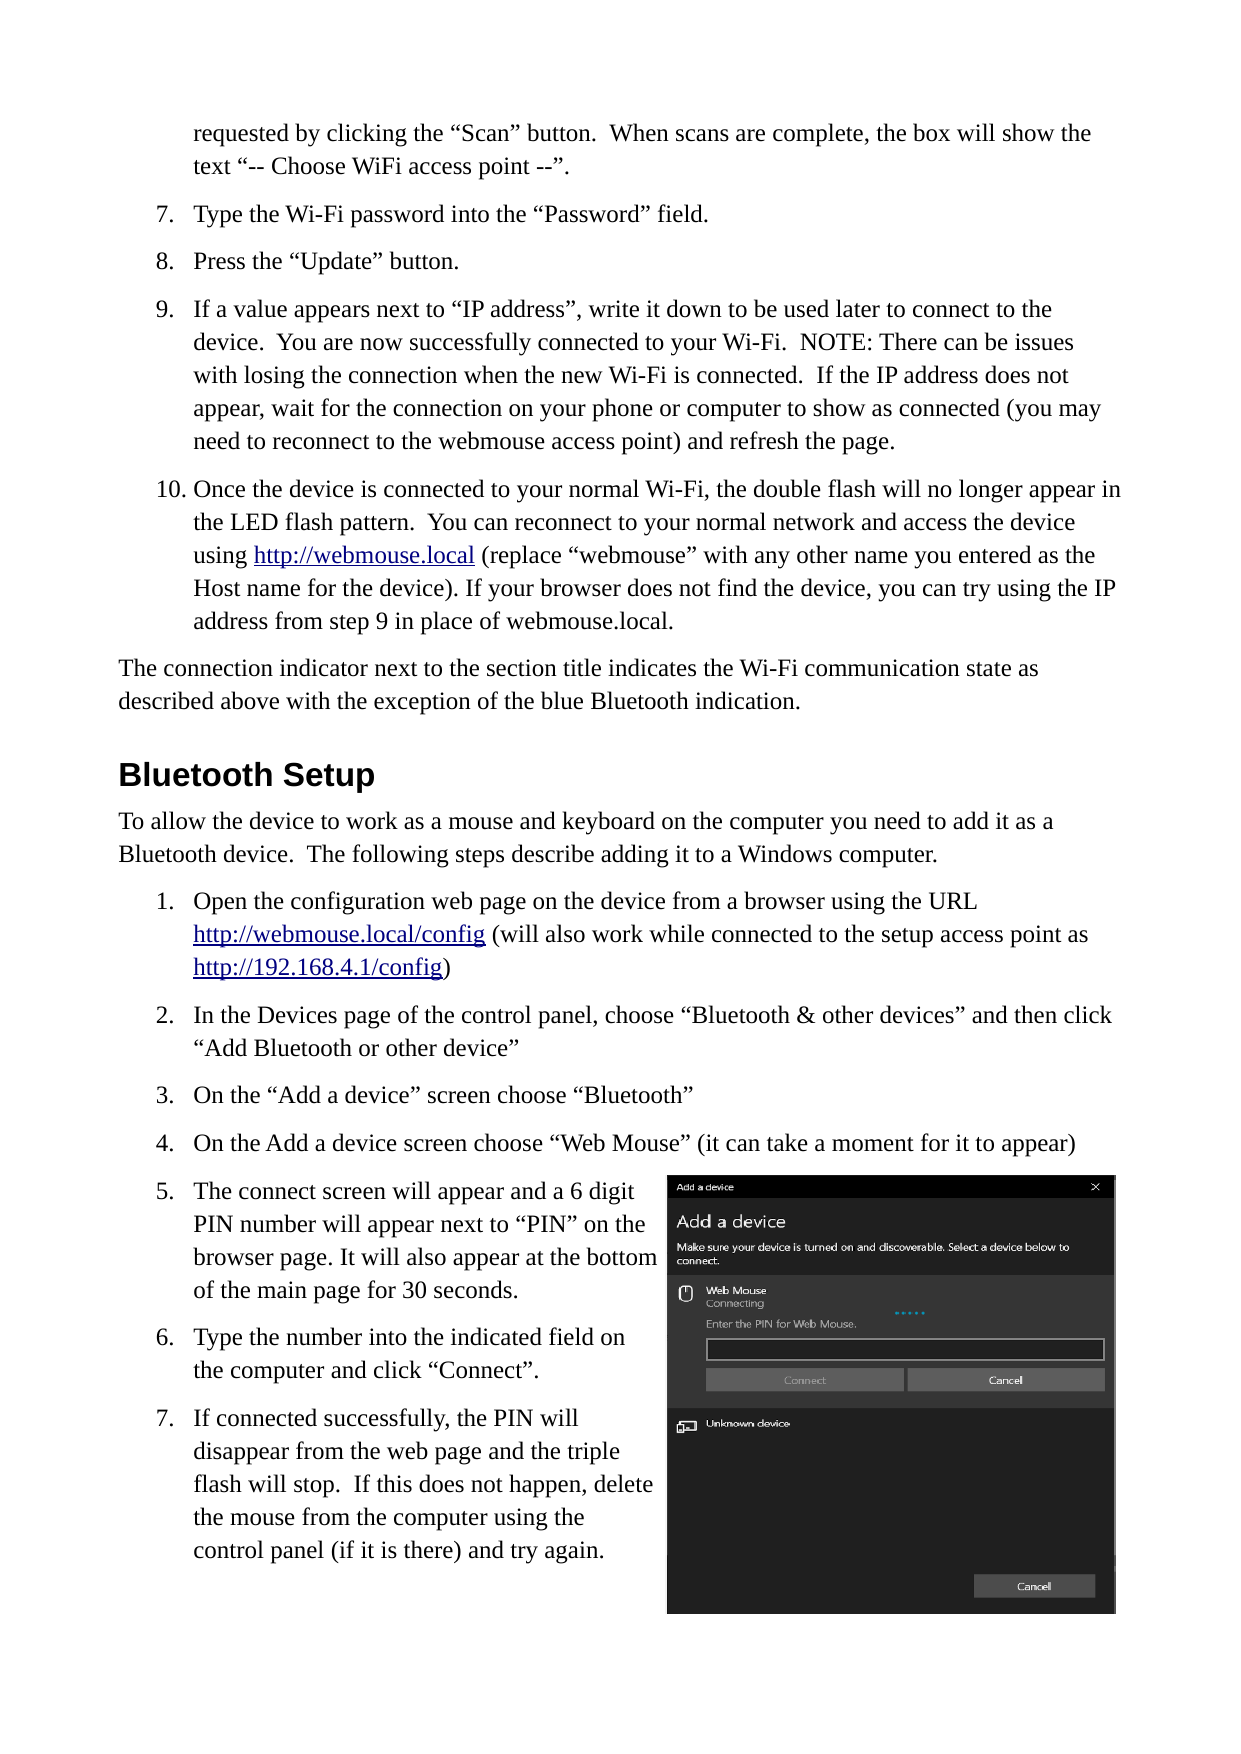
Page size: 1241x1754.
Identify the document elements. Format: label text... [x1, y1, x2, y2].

list In the Devices page of the control panel, choose “Bluetooth & other devices” and then click “Add Bluetooth or other device” [156, 1000, 1122, 1062]
list Type the Wi-Fi password into the “Password” field. [156, 199, 1122, 227]
list Press the “Update” button. [156, 246, 1122, 275]
subtitle Bluetooth Setup [118, 755, 1122, 793]
text The connection indicator next to the section title indicates the Wi-Fi communication state as described above with the exception of the blue Bluetooth indication. [118, 653, 1122, 715]
list If a value appears next to “IP address”, write it down to be used later to connect to the device. You are now successfully connected to your Wi-Fi. NOTE: There can be issues with losing the connection when the new Wi-Fi is connected. If the IP address does not appear, wait for the connection on your phone or computer to show as connected (you may need to reconnect to the webmouse access point) and refresh the page. [156, 294, 1122, 455]
list Once the device is connected to your normal Wi-Fi, the double flash will no longer appear in the LED flash pattern. You can reconnect to your normal network and access the device using http://webmouse.local (replace “webmouse” with any other name you entered as the Host name for the device). If your browser does not find the device, you can try using the IP address from step 9 in place of webmouse.local. [156, 474, 1122, 634]
list Open the configuration web page on the device from a browser using the URL http://webmouse.local/config (will also work while connected to the setup access point as http://192.168.4.1/config) [156, 886, 1122, 981]
list Type the number into the indicated field on the computer and click “Connect”. [156, 1322, 660, 1384]
list The connect screen will appear and a 6 digit PIN number will appear next to “PIN” on the browser page. It will also appear at the bottom of the main page for 30 seconds. [156, 1176, 660, 1304]
list If connected successfully, the PIN will disappear from the web page and the triple flash will stop. If this does not happen, delete the mouse from the computer using the control panel (if it is there) and try again. [156, 1403, 660, 1564]
text To allow the device to work as a mouse and keyboard on the computer you need to add it as a Bluetooth device. The following steps describe adding it to a Windows computer. [118, 806, 1122, 867]
picture [660, 1175, 1123, 1614]
list requested by clicking the “Scan” button. When scans are complete, the box will show the text “-- Choose WiFi access point --”. [156, 118, 1122, 180]
list On the Add a device screen choose “Web Mouse” (it can take a moment for it to appear) [156, 1128, 1122, 1157]
list On the “Add a device” screen choose “Bluetooth” [156, 1081, 1122, 1109]
